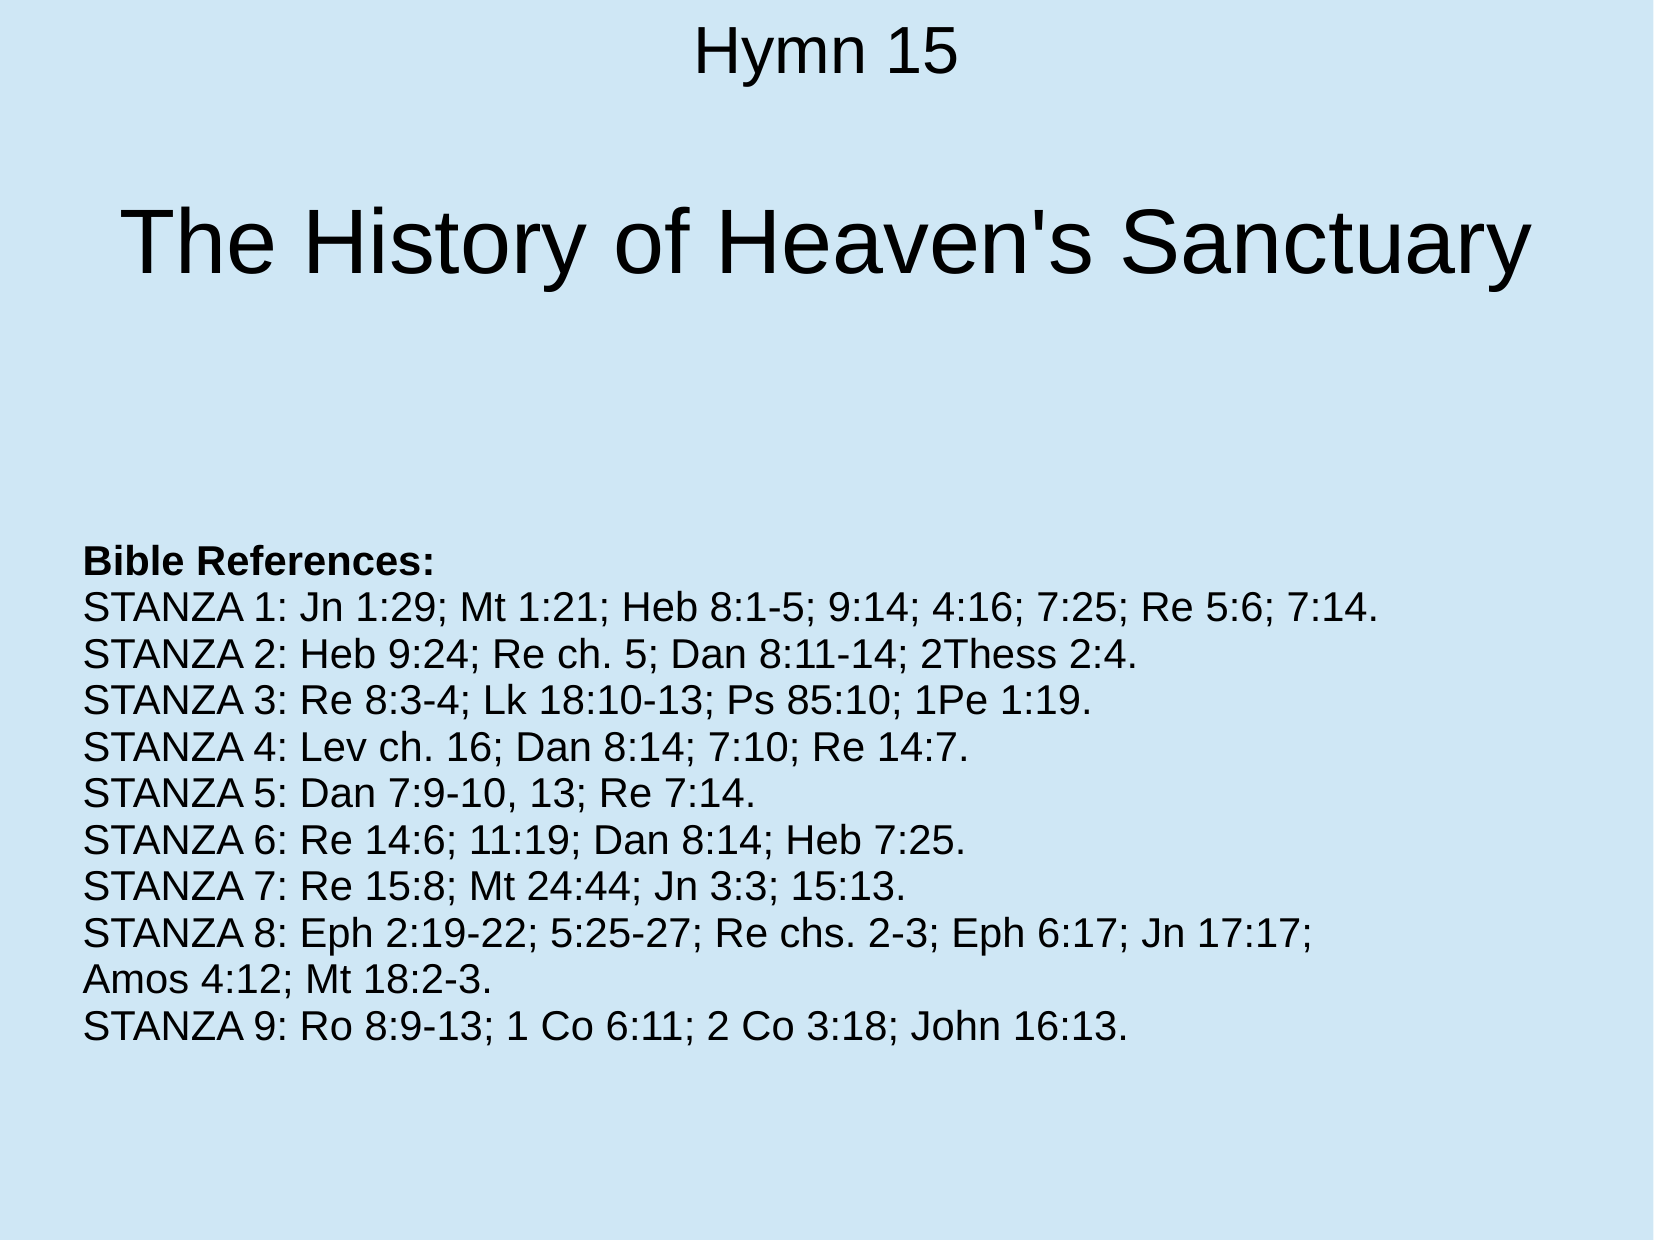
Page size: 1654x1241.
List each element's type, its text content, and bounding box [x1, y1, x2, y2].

title Hymn 15 The History of Heaven's Sanctuary [82, 12, 1571, 294]
subtitle Bible References: STANZA 1: Jn 1:29; Mt 1:21; Heb 8:1-5; 9:14; 4:16; 7:25; Re 5:6; 7:14. STANZA 2: Heb 9:24; Re ch. 5; Dan 8:11-14; 2Thess 2:4. STANZA 3: Re 8:3-4; Lk 18:10-13; Ps 85:10; 1Pe 1:19. STANZA 4: Lev ch. 16; Dan 8:14; 7:10; Re 14:7. STANZA 5: Dan 7:9-10, 13; Re 7:14. STANZA 6: Re 14:6; 11:19; Dan 8:14; Heb 7:25. STANZA 7: Re 15:8; Mt 24:44; Jn 3:3; 15:13. STANZA 8: Eph 2:19-22; 5:25-27; Re chs. 2-3; Eph 6:17; Jn 17:17; Amos 4:12; Mt 18:2-3. STANZA 9: Ro 8:9-13; 1 Co 6:11; 2 Co 3:18; John 16:13. [82, 433, 1571, 1153]
